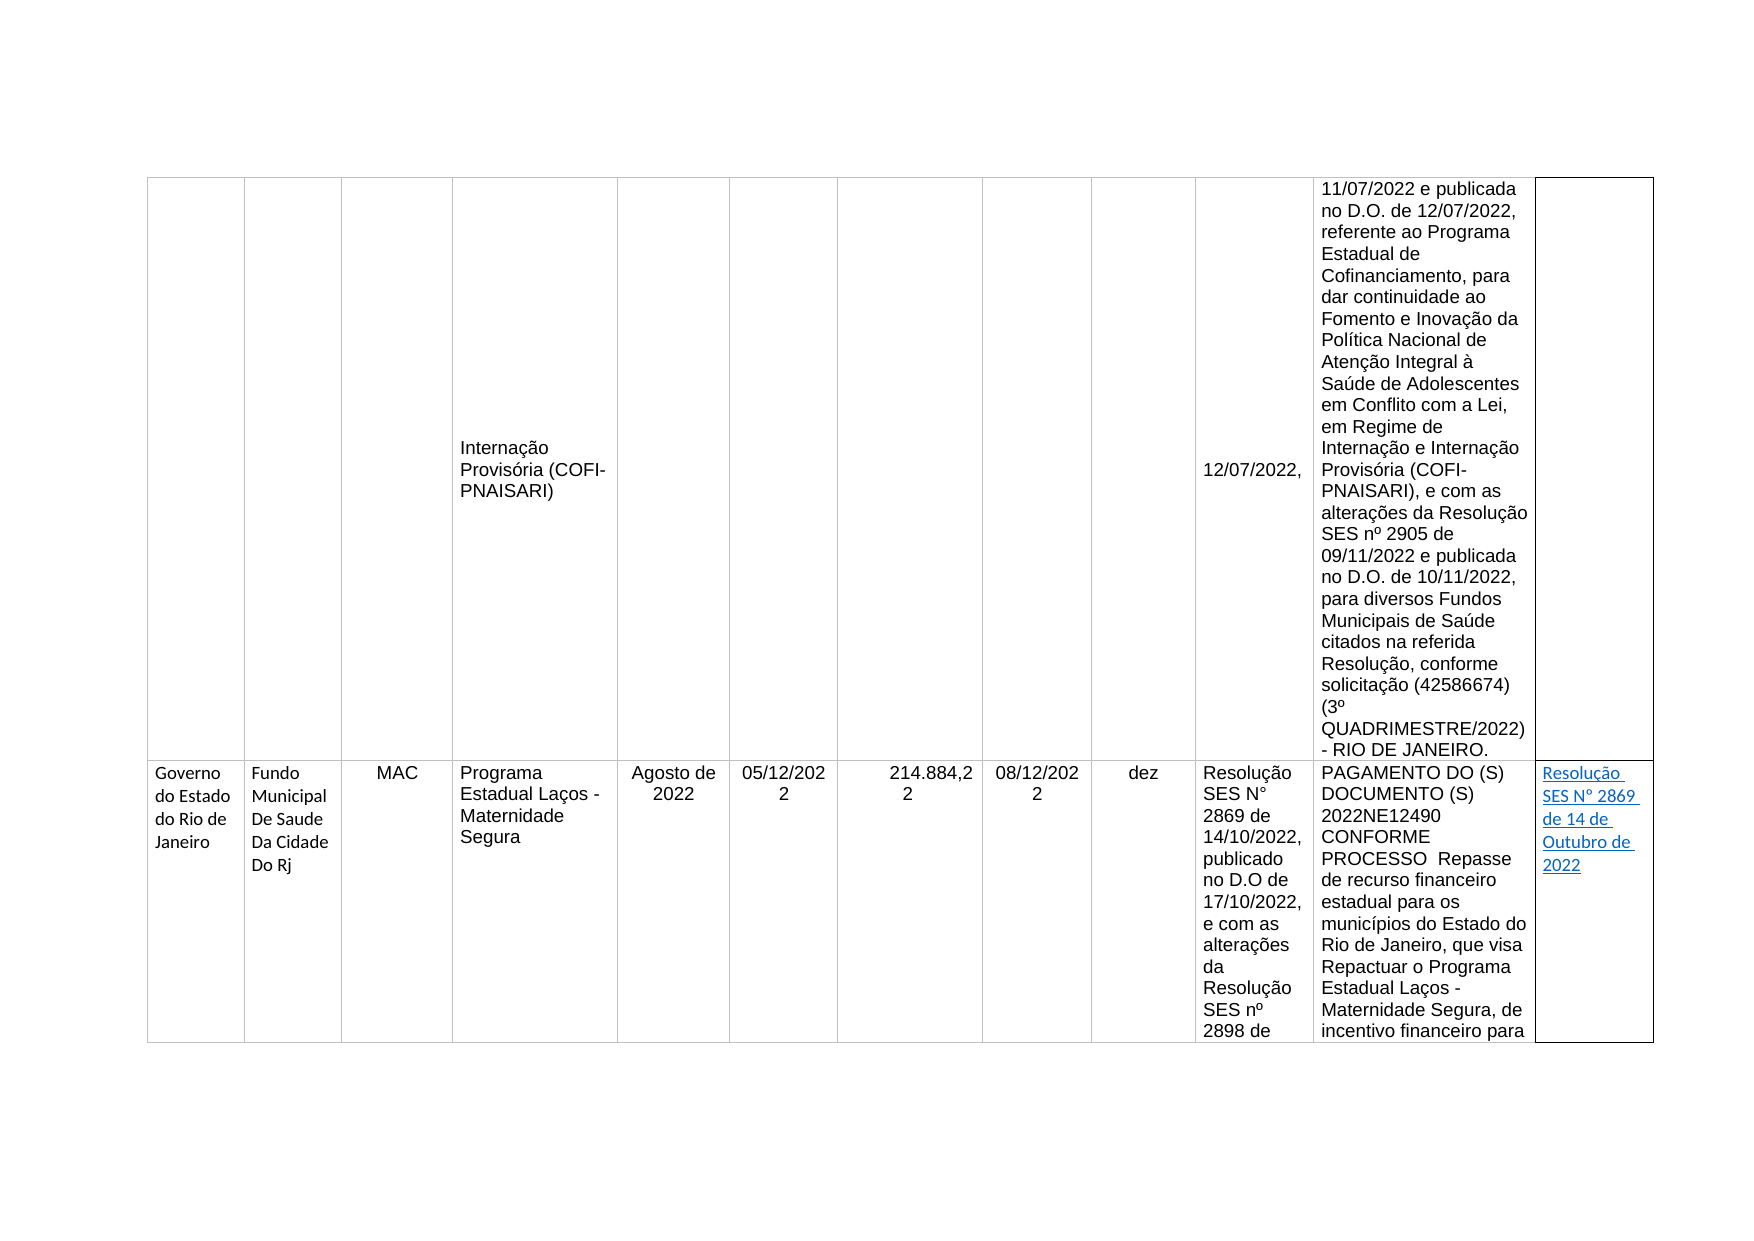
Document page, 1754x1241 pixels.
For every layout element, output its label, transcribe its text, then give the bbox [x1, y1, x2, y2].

table_cell Resolução SES N° 2869 de 14/10/2022, publicado no D.O de 17/10/2022, e com as alterações da Resolução SES nº 2898 de [1196, 761, 1313, 1042]
table_cell [342, 178, 452, 760]
table_cell [983, 178, 1091, 760]
table_cell dez [1092, 761, 1195, 1042]
table_cell 05/12/2022 [730, 761, 837, 1042]
table_cell [1092, 178, 1195, 760]
table_cell Agosto de 2022 [618, 761, 729, 1042]
table_cell [838, 178, 982, 760]
table_cell 214.884,22 [838, 761, 982, 1042]
table_cell Governo do Estado do Rio de Janeiro [148, 761, 244, 1042]
table_cell [148, 178, 244, 760]
table_cell MAC [342, 761, 452, 1042]
table_cell [730, 178, 837, 760]
table_cell Fundo Municipal De Saude Da Cidade Do Rj [245, 761, 341, 1042]
table_cell [1536, 178, 1653, 760]
table_cell 12/07/2022, [1196, 178, 1313, 760]
table_cell Programa Estadual Laços - Maternidade Segura [453, 761, 617, 1042]
table_cell Resolução SES Nº 2869 de 14 de Outubro de 2022 [1536, 761, 1653, 1042]
table_cell Internação Provisória (COFI-PNAISARI) [453, 178, 617, 760]
table_cell PAGAMENTO DO (S) DOCUMENTO (S) 2022NE12490 CONFORME PROCESSO Repasse de recurso financeiro estadual para os municípios do Estado do Rio de Janeiro, que visa Repactuar o Programa Estadual Laços - Maternidade Segura, de incentivo financeiro para [1314, 761, 1535, 1042]
table_cell 08/12/2022 [983, 761, 1091, 1042]
table_cell [245, 178, 341, 760]
table_cell 11/07/2022 e publicada no D.O. de 12/07/2022, referente ao Programa Estadual de Cofinanciamento, para dar continuidade ao Fomento e Inovação da Política Nacional de Atenção Integral à Saúde de Adolescentes em Conflito com a Lei, em Regime de Internação e Internação Provisória (COFI-PNAISARI), e com as alterações da Resolução SES nº 2905 de 09/11/2022 e publicada no D.O. de 10/11/2022, para diversos Fundos Municipais de Saúde citados na referida Resolução, conforme solicitação (42586674) (3º QUADRIMESTRE/2022) - RIO DE JANEIRO. [1314, 178, 1535, 760]
table_cell [618, 178, 729, 760]
